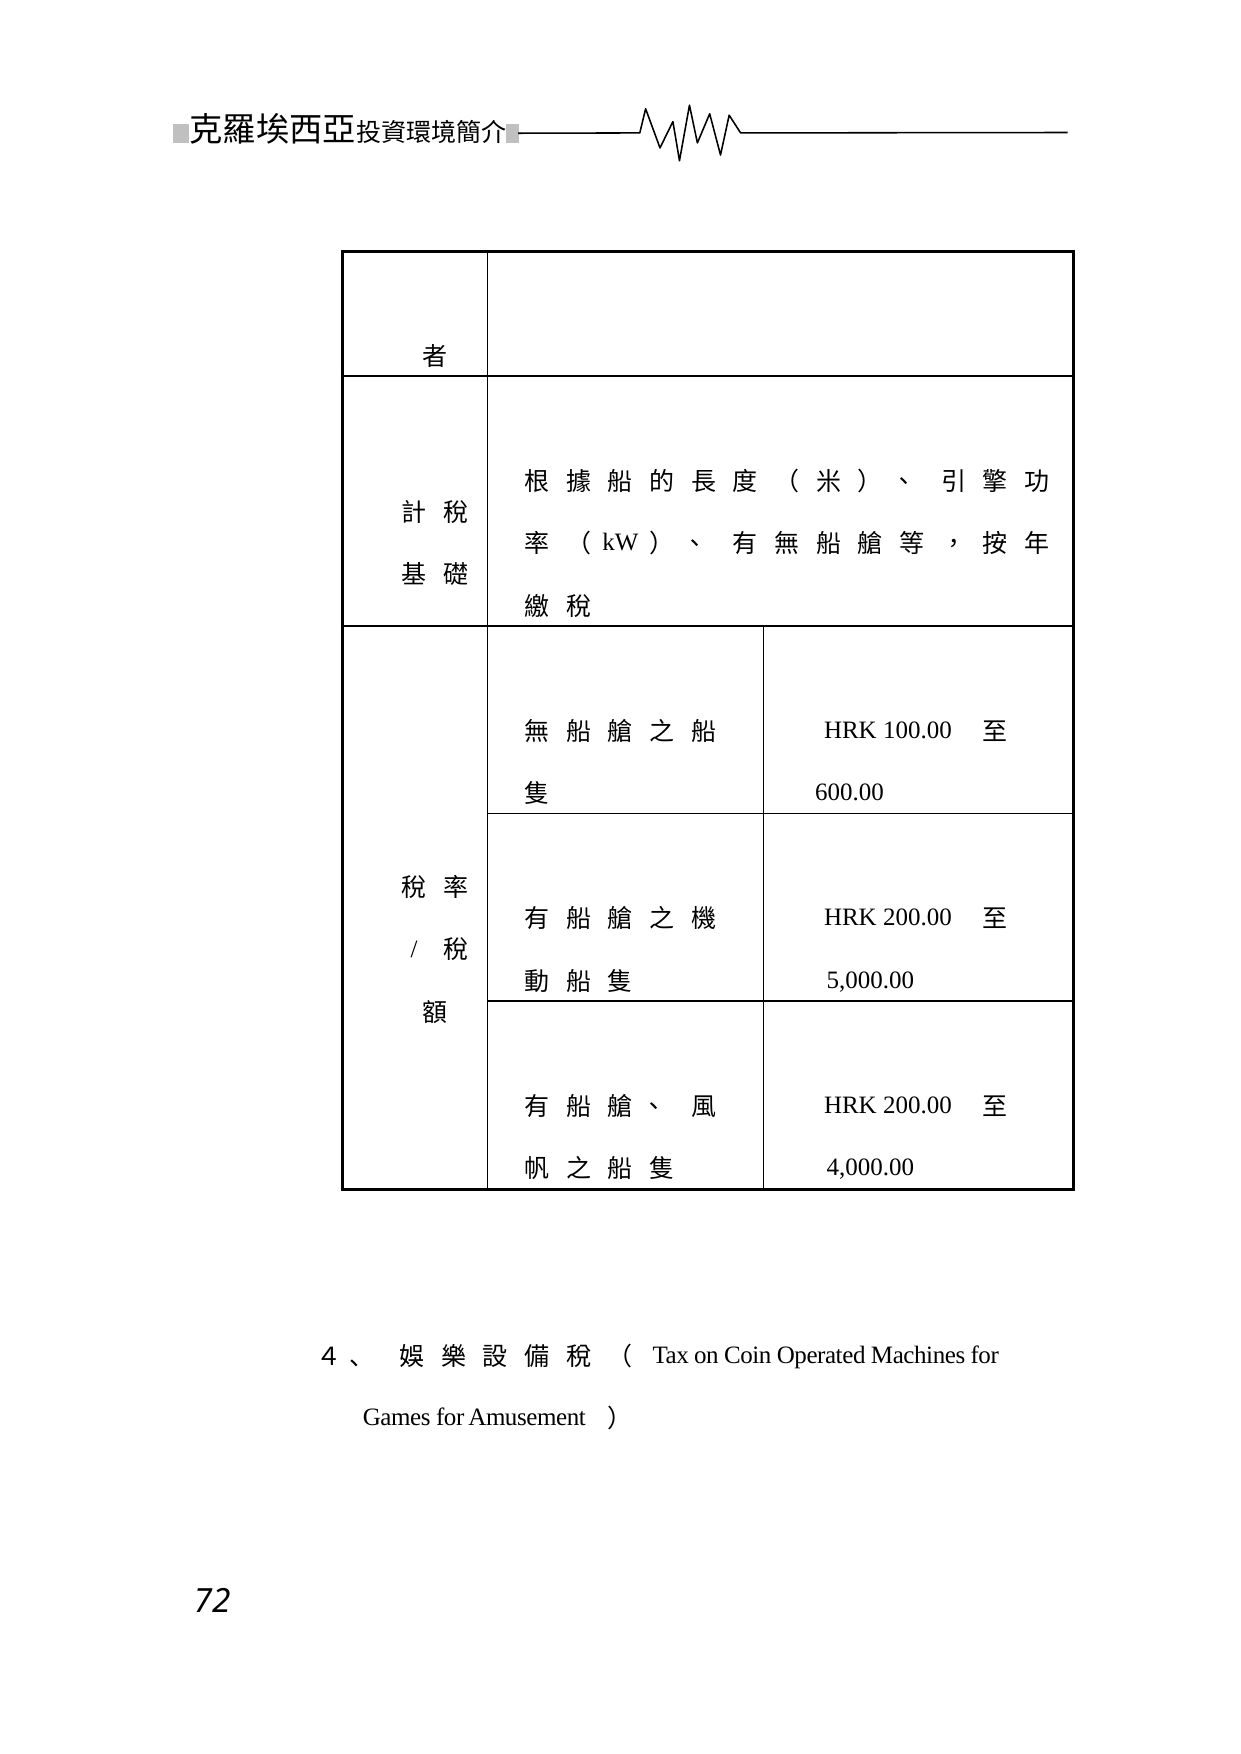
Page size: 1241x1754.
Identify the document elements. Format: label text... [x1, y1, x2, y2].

table_cell 無船艙之船隻 [488, 627, 763, 813]
table_header 者 [344, 253, 487, 375]
table_header [488, 253, 1072, 375]
table_cell 有船艙、風帆之船隻 [488, 1002, 763, 1188]
table_cell 稅率/稅額 [344, 627, 487, 1188]
table_cell 有船艙之機動船隻 [488, 814, 763, 1000]
table_cell HRK 200.00 至 5,000.00 [764, 814, 1072, 1000]
text ４、娛樂設備稅（Tax on Coin Operated Machines for Games for Amusement） [281, 1313, 1058, 1438]
table_cell HRK 200.00 至 4,000.00 [764, 1002, 1072, 1188]
table_cell 計稅基礎 [344, 377, 487, 625]
table_cell HRK 100.00 至 600.00 [764, 627, 1072, 813]
table_cell 根據船的長度（米）、引擎功率（kW）、有無船艙等，按年繳稅 [488, 377, 1072, 625]
